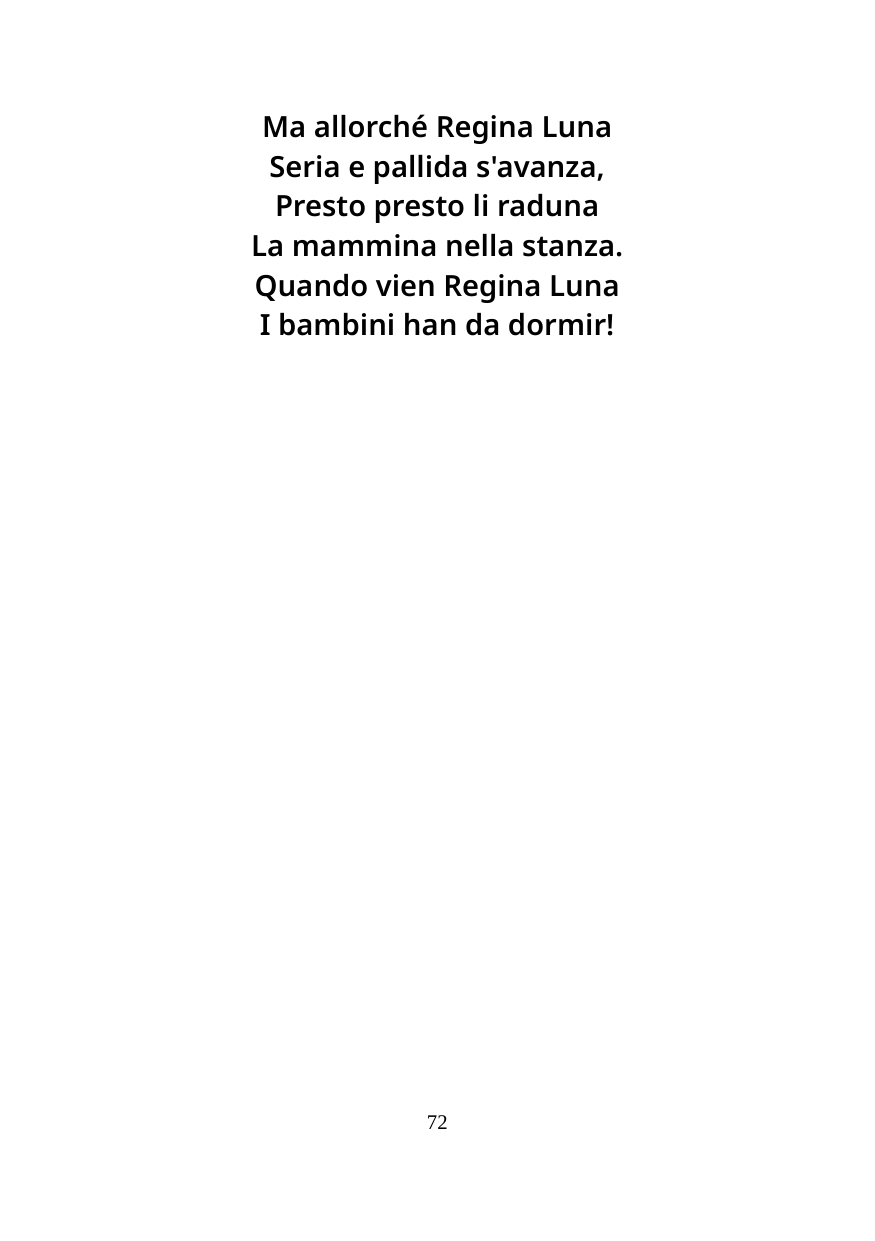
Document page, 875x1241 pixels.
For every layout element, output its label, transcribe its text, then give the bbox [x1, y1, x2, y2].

text Ma allorché Regina Luna Seria e pallida s'avanza, Presto presto li raduna La mammina nella stanza. Quando vien Regina Luna I bambini han da dormir! [106, 106, 768, 344]
